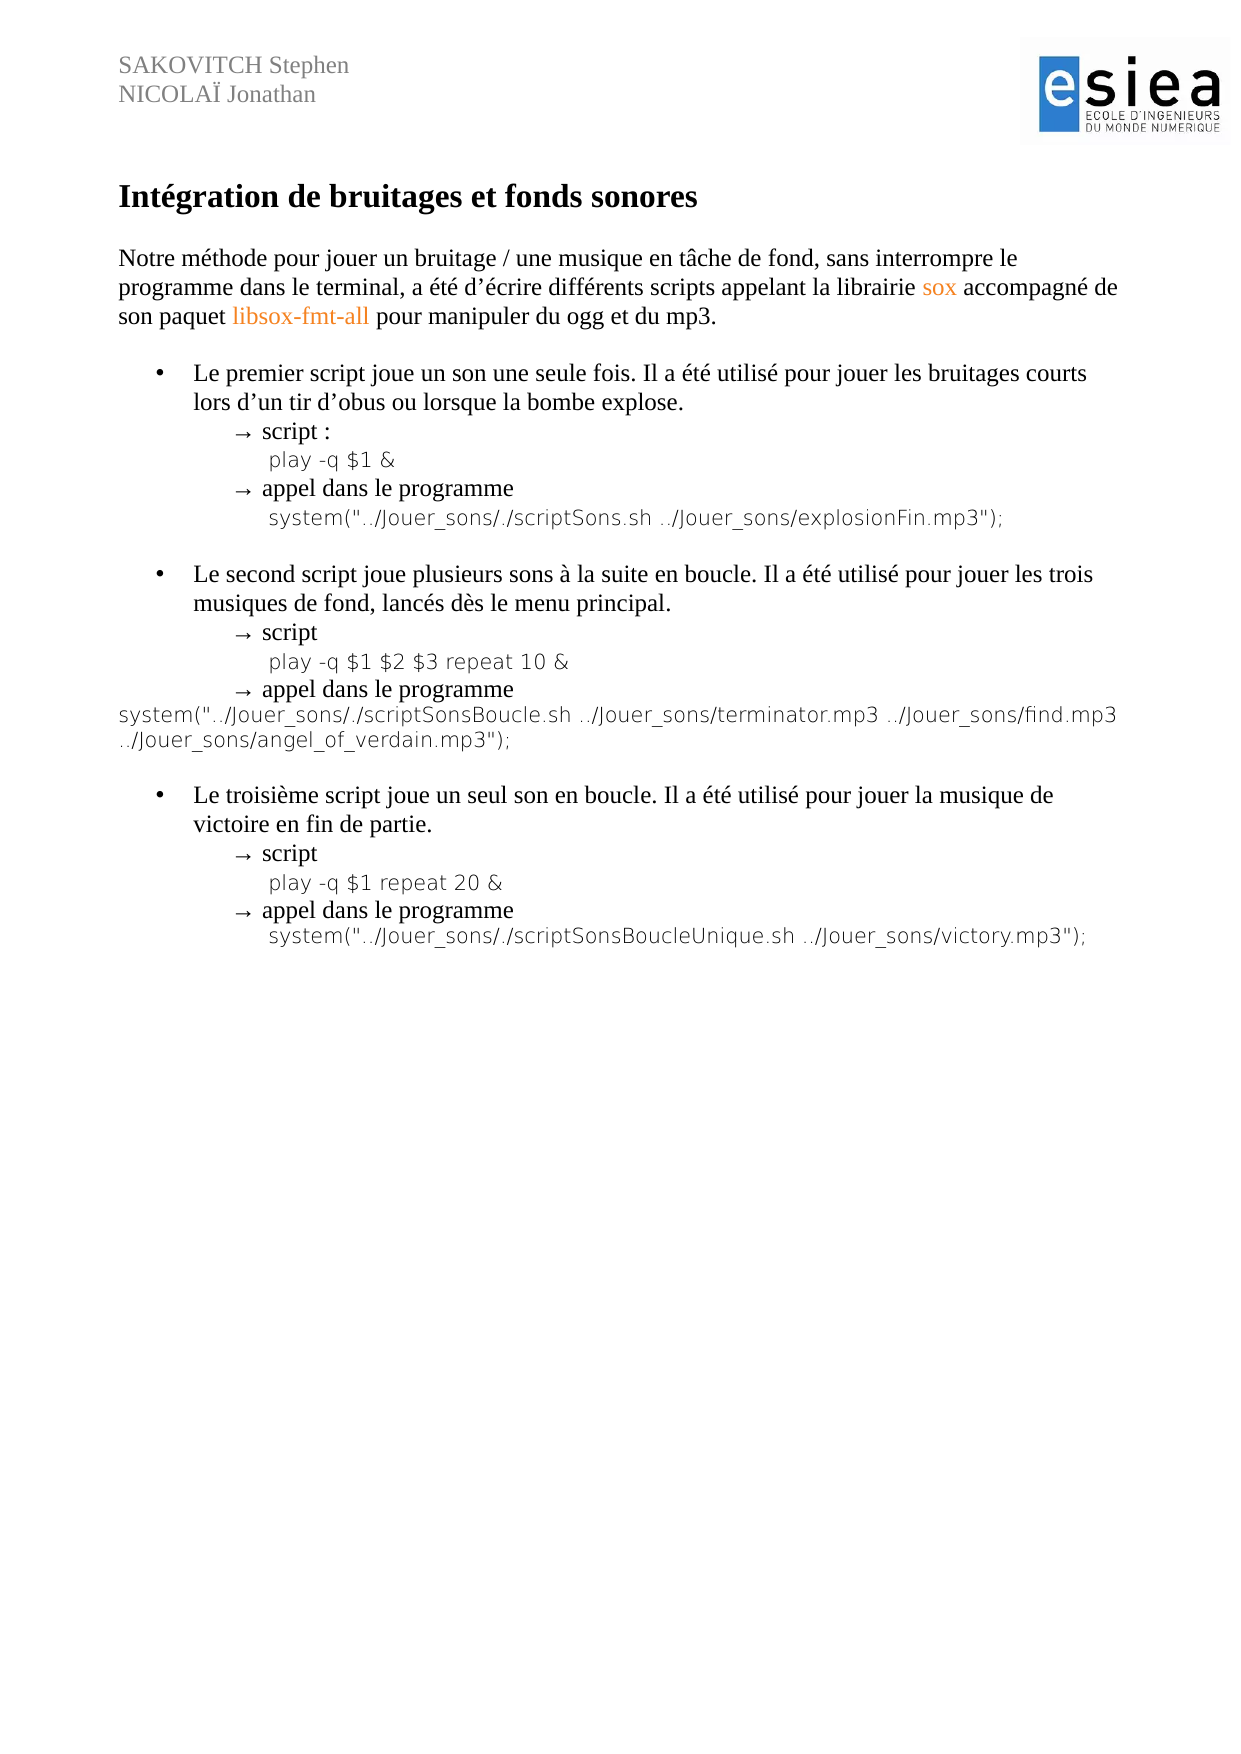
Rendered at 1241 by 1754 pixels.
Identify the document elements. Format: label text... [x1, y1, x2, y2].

text system("../Jouer_sons/./scriptSonsBoucle.sh ../Jouer_sons/terminator.mp3 ../Jouer_sons/find.mp3 ../Jouer_sons/angel_of_verdain.mp3"); [118, 703, 1122, 752]
list Le second script joue plusieurs sons à la suite en boucle. Il a été utilisé pour jouer les trois musiques de fond, lancés dès le menu principal. [156, 559, 1122, 617]
list Le premier script joue un son une seule fois. Il a été utilisé pour jouer les bruitages courts lors d’un tir d’obus ou lorsque la bombe explose. [156, 358, 1122, 416]
text play -q $1 & [118, 444, 1122, 473]
list Le troisième script joue un seul son en boucle. Il a été utilisé pour jouer la musique de victoire en fin de partie. [156, 781, 1122, 838]
text play -q $1 repeat 20 & [118, 867, 1122, 896]
text Intégration de bruitages et fonds sonores [118, 176, 1122, 214]
text → script : [118, 416, 1122, 444]
picture [1020, 37, 1231, 145]
list → script [193, 617, 1122, 646]
text → appel dans le programme [118, 674, 1122, 703]
text play -q $1 $2 $3 repeat 10 & [118, 646, 1122, 674]
text Notre méthode pour jouer un bruitage / une musique en tâche de fond, sans interrompre le programme dans le terminal, a été d’écrire différents scripts appelant la librairie sox accompagné de son paquet libsox-fmt-all pour manipuler du ogg et du mp3. [118, 243, 1122, 329]
text system("../Jouer_sons/./scriptSonsBoucleUnique.sh ../Jouer_sons/victory.mp3"); [118, 924, 1122, 949]
text system("../Jouer_sons/./scriptSons.sh ../Jouer_sons/explosionFin.mp3"); [118, 502, 1122, 531]
text → appel dans le programme [118, 473, 1122, 502]
text → appel dans le programme [118, 896, 1122, 924]
list → script [193, 838, 1122, 867]
